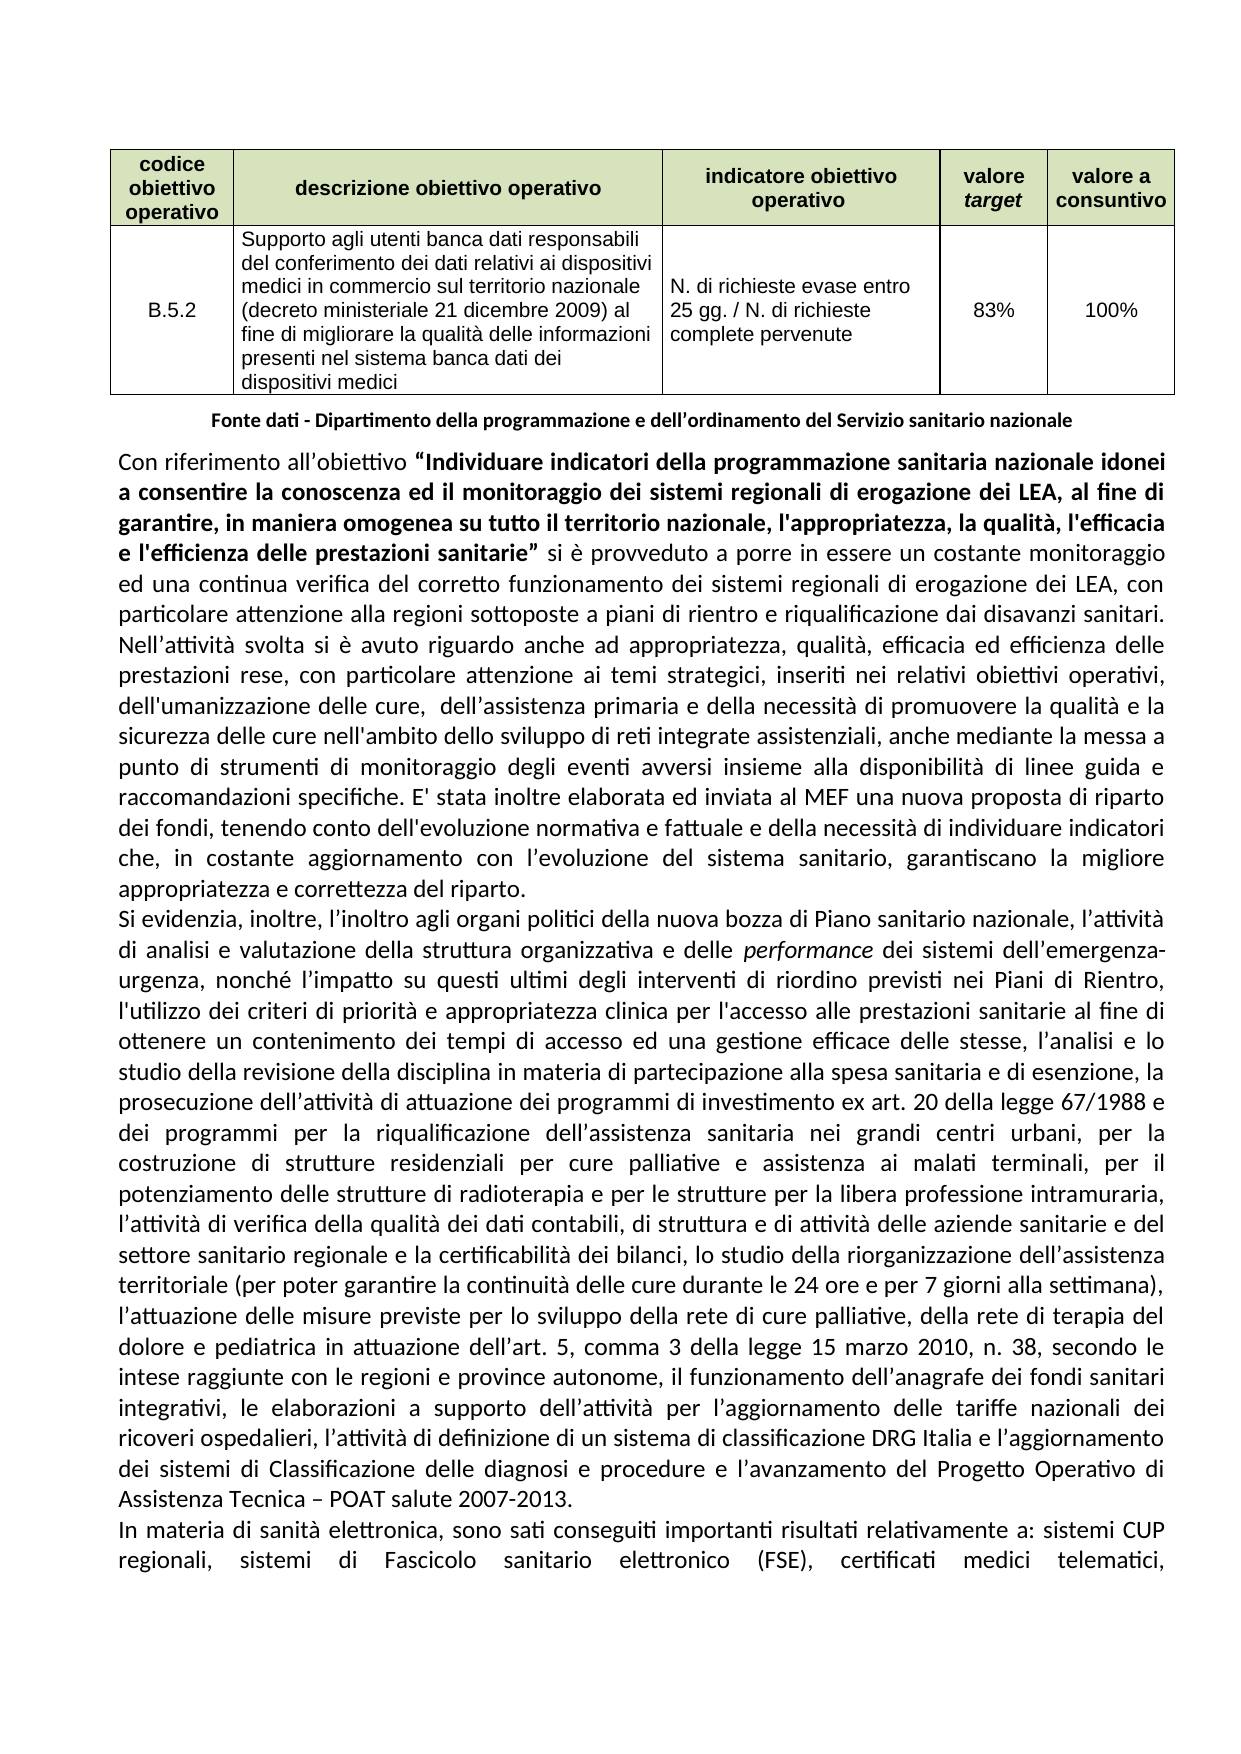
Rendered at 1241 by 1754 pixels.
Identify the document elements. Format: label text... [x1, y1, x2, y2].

text Con riferimento all’obiettivo “Individuare indicatori della programmazione sanitaria nazionale idonei a consentire la conoscenza ed il monitoraggio dei sistemi regionali di erogazione dei LEA, al fine di garantire, in maniera omogenea su tutto il territorio nazionale, l'appropriatezza, la qualità, l'efficacia e l'efficienza delle prestazioni sanitarie” si è provveduto a porre in essere un costante monitoraggio ed una continua verifica del corretto funzionamento dei sistemi regionali di erogazione dei LEA, con particolare attenzione alla regioni sottoposte a piani di rientro e riqualificazione dai disavanzi sanitari. Nell’attività svolta si è avuto riguardo anche ad appropriatezza, qualità, efficacia ed efficienza delle prestazioni rese, con particolare attenzione ai temi strategici, inseriti nei relativi obiettivi operativi, dell'umanizzazione delle cure, dell’assistenza primaria e della necessità di promuovere la qualità e la sicurezza delle cure nell'ambito dello sviluppo di reti integrate assistenziali, anche mediante la messa a punto di strumenti di monitoraggio degli eventi avversi insieme alla disponibilità di linee guida e raccomandazioni specifiche. E' stata inoltre elaborata ed inviata al MEF una nuova proposta di riparto dei fondi, tenendo conto dell'evoluzione normativa e fattuale e della necessità di individuare indicatori che, in costante aggiornamento con l’evoluzione del sistema sanitario, garantiscano la migliore appropriatezza e correttezza del riparto. [118, 446, 1167, 903]
text In materia di sanità elettronica, sono sati conseguiti importanti risultati relativamente a: sistemi CUP regionali, sistemi di Fascicolo sanitario elettronico (FSE), certificati medici telematici, [118, 1514, 1167, 1575]
table_cell Supporto agli utenti banca dati responsabili del conferimento dei dati relativi ai dispositivi medici in commercio sul territorio nazionale (decreto ministeriale 21 dicembre 2009) al fine di migliorare la qualità delle informazioni presenti nel sistema banca dati dei dispositivi medici [234, 226, 662, 394]
table_cell indicatore obiettivo operativo [663, 150, 939, 225]
table_cell 83% [941, 226, 1047, 394]
table_cell descrizione obiettivo operativo [234, 150, 662, 225]
table_cell valore a consuntivo [1048, 150, 1174, 225]
text Fonte dati - Dipartimento della programmazione e dell’ordinamento del Servizio sanitario nazionale [118, 408, 1167, 433]
table_cell N. di richieste evase entro 25 gg. / N. di richieste complete pervenute [663, 226, 939, 394]
text Si evidenzia, inoltre, l’inoltro agli organi politici della nuova bozza di Piano sanitario nazionale, l’attività di analisi e valutazione della struttura organizzativa e delle performance dei sistemi dell’emergenza-urgenza, nonché l’impatto su questi ultimi degli interventi di riordino previsti nei Piani di Rientro, l'utilizzo dei criteri di priorità e appropriatezza clinica per l'accesso alle prestazioni sanitarie al fine di ottenere un contenimento dei tempi di accesso ed una gestione efficace delle stesse, l’analisi e lo studio della revisione della disciplina in materia di partecipazione alla spesa sanitaria e di esenzione, la prosecuzione dell’attività di attuazione dei programmi di investimento ex art. 20 della legge 67/1988 e dei programmi per la riqualificazione dell’assistenza sanitaria nei grandi centri urbani, per la costruzione di strutture residenziali per cure palliative e assistenza ai malati terminali, per il potenziamento delle strutture di radioterapia e per le strutture per la libera professione intramuraria, l’attività di verifica della qualità dei dati contabili, di struttura e di attività delle aziende sanitarie e del settore sanitario regionale e la certificabilità dei bilanci, lo studio della riorganizzazione dell’assistenza territoriale (per poter garantire la continuità delle cure durante le 24 ore e per 7 giorni alla settimana), l’attuazione delle misure previste per lo sviluppo della rete di cure palliative, della rete di terapia del dolore e pediatrica in attuazione dell’art. 5, comma 3 della legge 15 marzo 2010, n. 38, secondo le intese raggiunte con le regioni e province autonome, il funzionamento dell’anagrafe dei fondi sanitari integrativi, le elaborazioni a supporto dell’attività per l’aggiornamento delle tariffe nazionali dei ricoveri ospedalieri, l’attività di definizione di un sistema di classificazione DRG Italia e l’aggiornamento dei sistemi di Classificazione delle diagnosi e procedure e l’avanzamento del Progetto Operativo di Assistenza Tecnica – POAT salute 2007-2013. [118, 903, 1167, 1514]
table_cell B.5.2 [111, 226, 233, 394]
table_cell valore target [941, 150, 1047, 225]
table_cell codice obiettivo operativo [111, 150, 233, 225]
table_cell 100% [1048, 226, 1174, 394]
